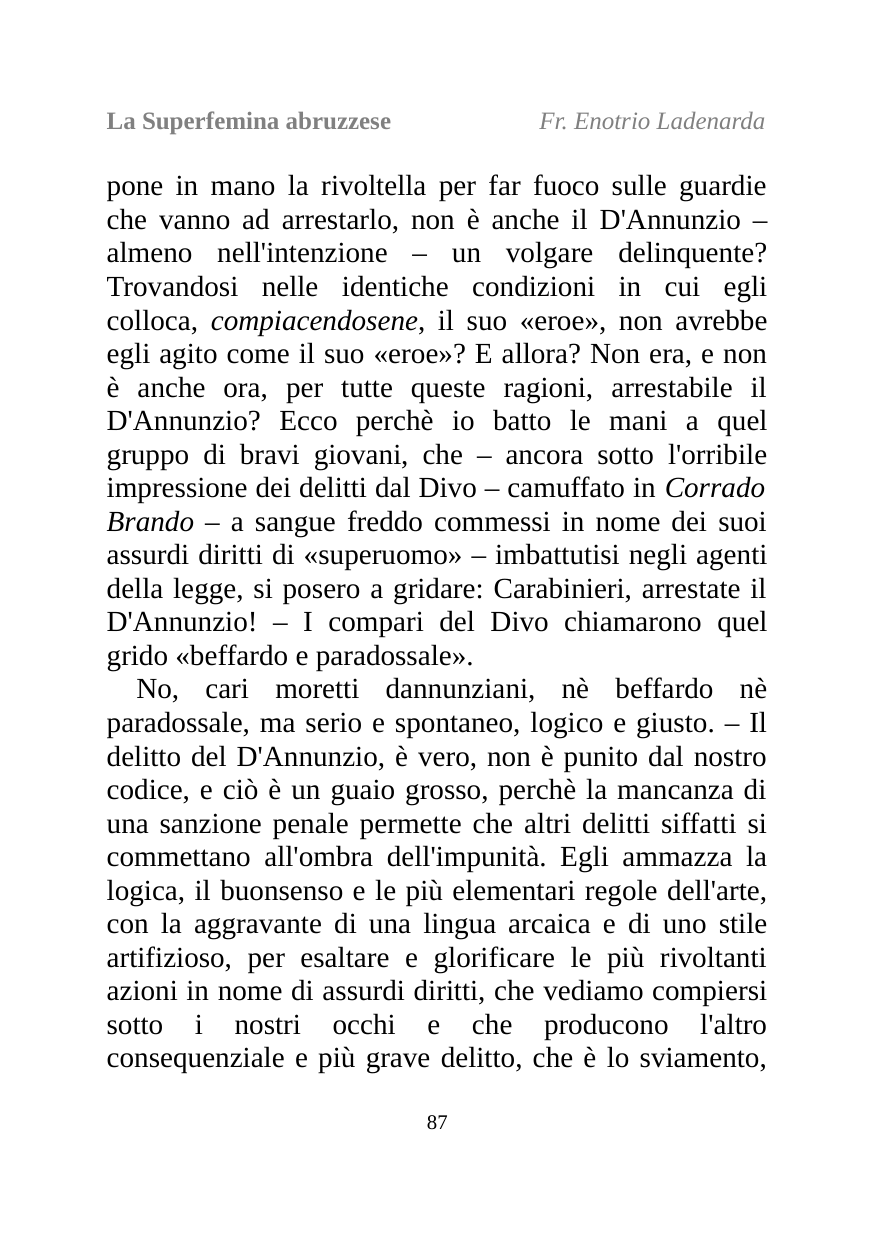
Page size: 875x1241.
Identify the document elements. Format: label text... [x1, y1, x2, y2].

text No, cari moretti dannunziani, nè beffardo nè paradossale, ma serio e spontaneo, logico e giusto. – Il delitto del D'Annunzio, è vero, non è punito dal nostro codice, e ciò è un guaio grosso, perchè la mancanza di una sanzione penale permette che altri delitti siffatti si commettano all'ombra dell'impunità. Egli ammazza la logica, il buonsenso e le più elementari regole dell'arte, con la aggravante di una lingua arcaica e di uno stile artifizioso, per esaltare e glorificare le più rivoltanti azioni in nome di assurdi diritti, che vediamo compiersi sotto i nostri occhi e che producono l'altro consequenziale e più grave delitto, che è lo sviamento, [106, 672, 768, 1074]
text pone in mano la rivoltella per far fuoco sulle guardie che vanno ad arrestarlo, non è anche il D'Annunzio – almeno nell'intenzione – un volgare delinquente? Trovandosi nelle identiche condizioni in cui egli colloca, compiacendosene, il suo «eroe», non avrebbe egli agito come il suo «eroe»? E allora? Non era, e non è anche ora, per tutte queste ragioni, arrestabile il D'Annunzio? Ecco perchè io batto le mani a quel gruppo di bravi giovani, che – ancora sotto l'orribile impressione dei delitti dal Divo – camuffato in Corrado Brando – a sangue freddo commessi in nome dei suoi assurdi diritti di «superuomo» – imbattutisi negli agenti della legge, si posero a gridare: Carabinieri, arrestate il D'Annunzio! – I compari del Divo chiamarono quel grido «beffardo e paradossale». [106, 168, 768, 672]
